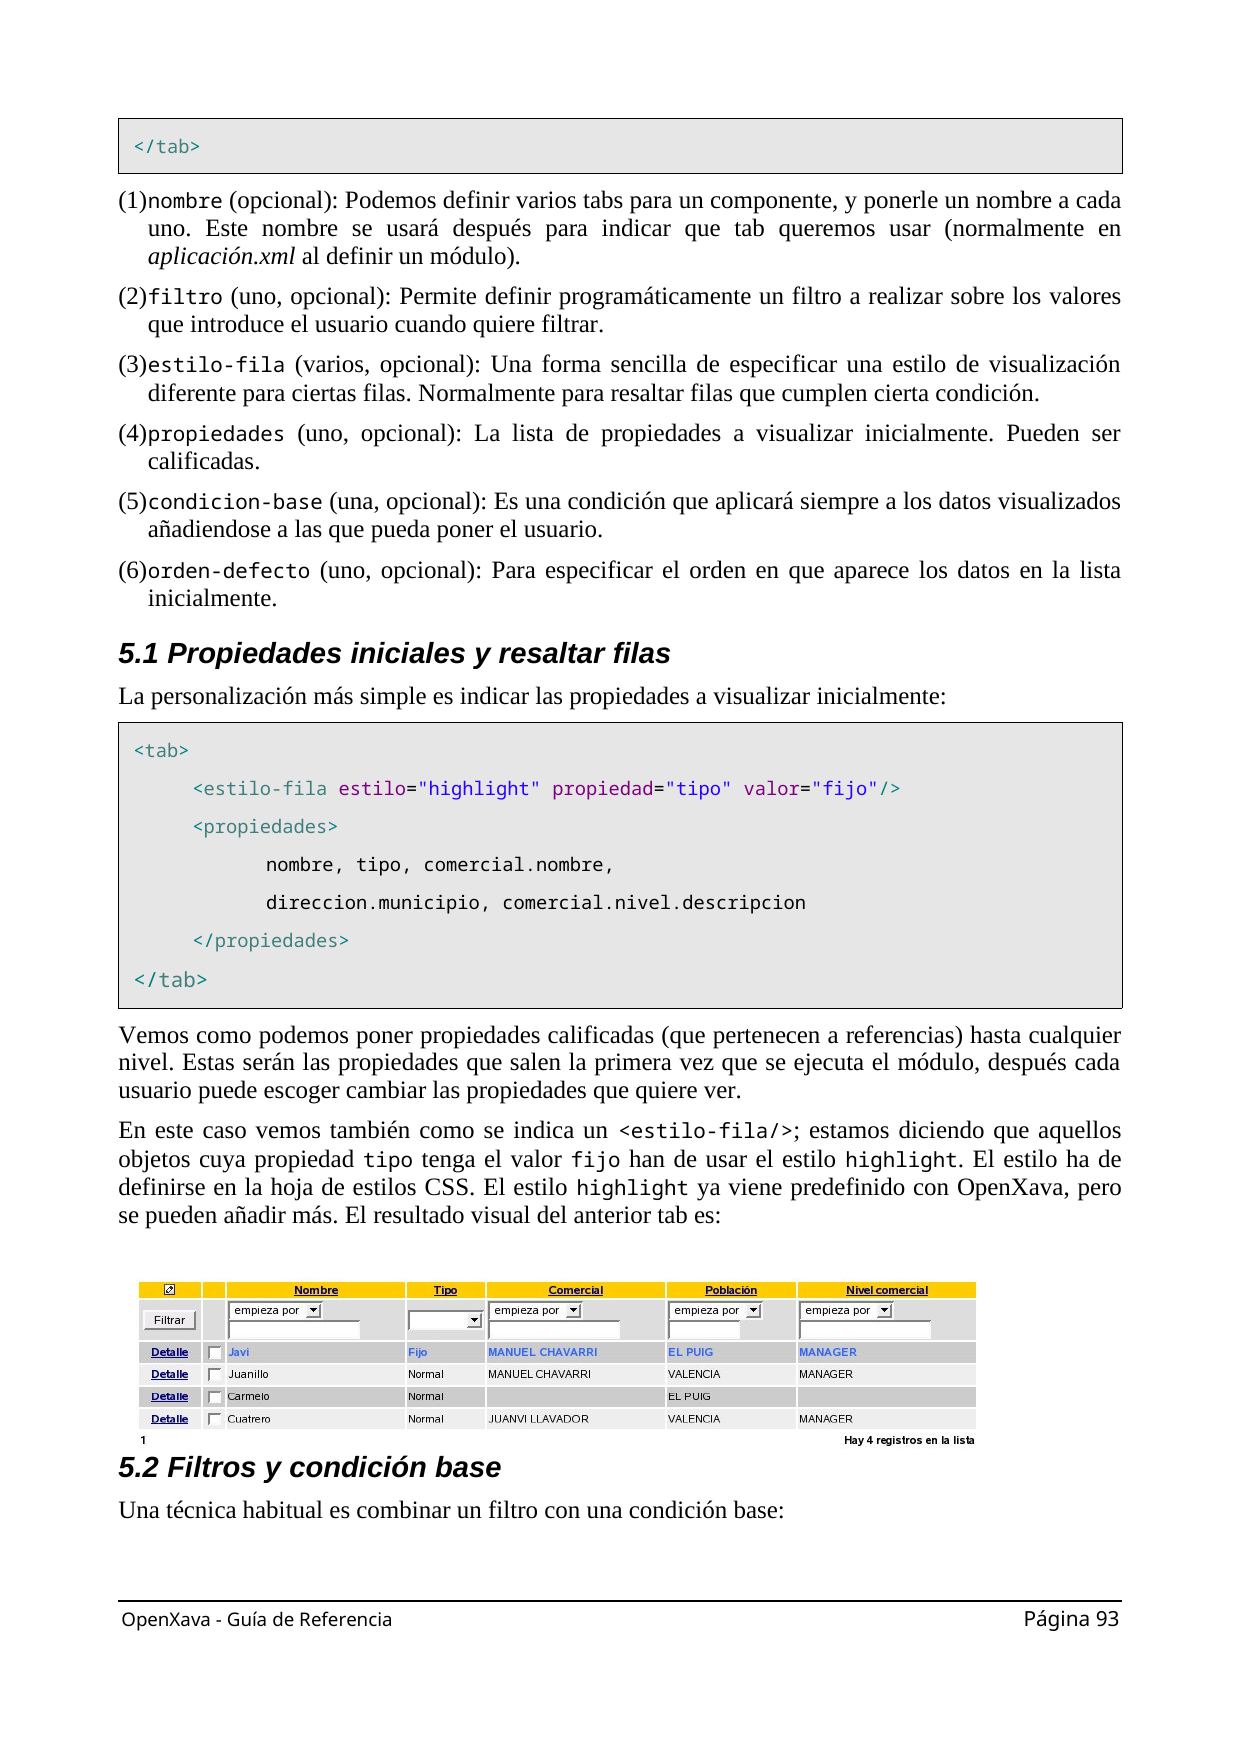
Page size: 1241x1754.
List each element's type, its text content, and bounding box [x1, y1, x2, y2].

list orden-defecto (uno, opcional): Para especificar el orden en que aparece los datos en la lista inicialmente. [118, 556, 1122, 612]
list propiedades (uno, opcional): La lista de propiedades a visualizar inicialmente. Pueden ser calificadas. [118, 419, 1122, 475]
text nombre, tipo, comercial.nombre, [119, 836, 1122, 874]
list filtro (uno, opcional): Permite definir programáticamente un filtro a realizar sobre los valores que introduce el usuario cuando quiere filtrar. [118, 282, 1122, 338]
list estilo-fila (varios, opcional): Una forma sencilla de especificar una estilo de visualización diferente para ciertas filas. Normalmente para resaltar filas que cumplen cierta condición. [118, 351, 1122, 406]
list condicion-base (una, opcional): Es una condición que aplicará siempre a los datos visualizados añadiendose a las que pueda poner el usuario. [118, 487, 1122, 543]
text <estilo-fila estilo="highlight" propiedad="tipo" valor="fijo"/> [119, 760, 1122, 798]
text </tab> [119, 119, 1122, 173]
text direccion.municipio, comercial.nivel.descripcion [119, 874, 1122, 912]
subtitle Propiedades iniciales y resaltar filas [118, 637, 1122, 669]
subtitle Filtros y condición base [118, 1254, 1122, 1484]
text </tab> [119, 950, 1122, 1008]
text Vemos como podemos poner propiedades calificadas (que pertenecen a referencias) hasta cualquier nivel. Estas serán las propiedades que salen la primera vez que se ejecuta el módulo, después cada usuario puede escoger cambiar las propiedades que quiere ver. [118, 1021, 1122, 1104]
picture [136, 1278, 979, 1452]
text <tab> [119, 723, 1122, 760]
text La personalización más simple es indicar las propiedades a visualizar inicialmente: [118, 682, 1122, 710]
text En este caso vemos también como se indica un <estilo-fila/>; estamos diciendo que aquellos objetos cuya propiedad tipo tenga el valor fijo han de usar el estilo highlight. El estilo ha de definirse en la hoja de estilos CSS. El estilo highlight ya viene predefinido con OpenXava, pero se pueden añadir más. El resultado visual del anterior tab es: [118, 1116, 1122, 1229]
list nombre (opcional): Podemos definir varios tabs para un componente, y ponerle un nombre a cada uno. Este nombre se usará después para indicar que tab queremos usar (normalmente en aplicación.xml al definir un módulo). [118, 186, 1122, 269]
text Una técnica habitual es combinar un filtro con una condición base: [118, 1496, 1122, 1524]
text </propiedades> [119, 912, 1122, 950]
text <propiedades> [119, 798, 1122, 836]
